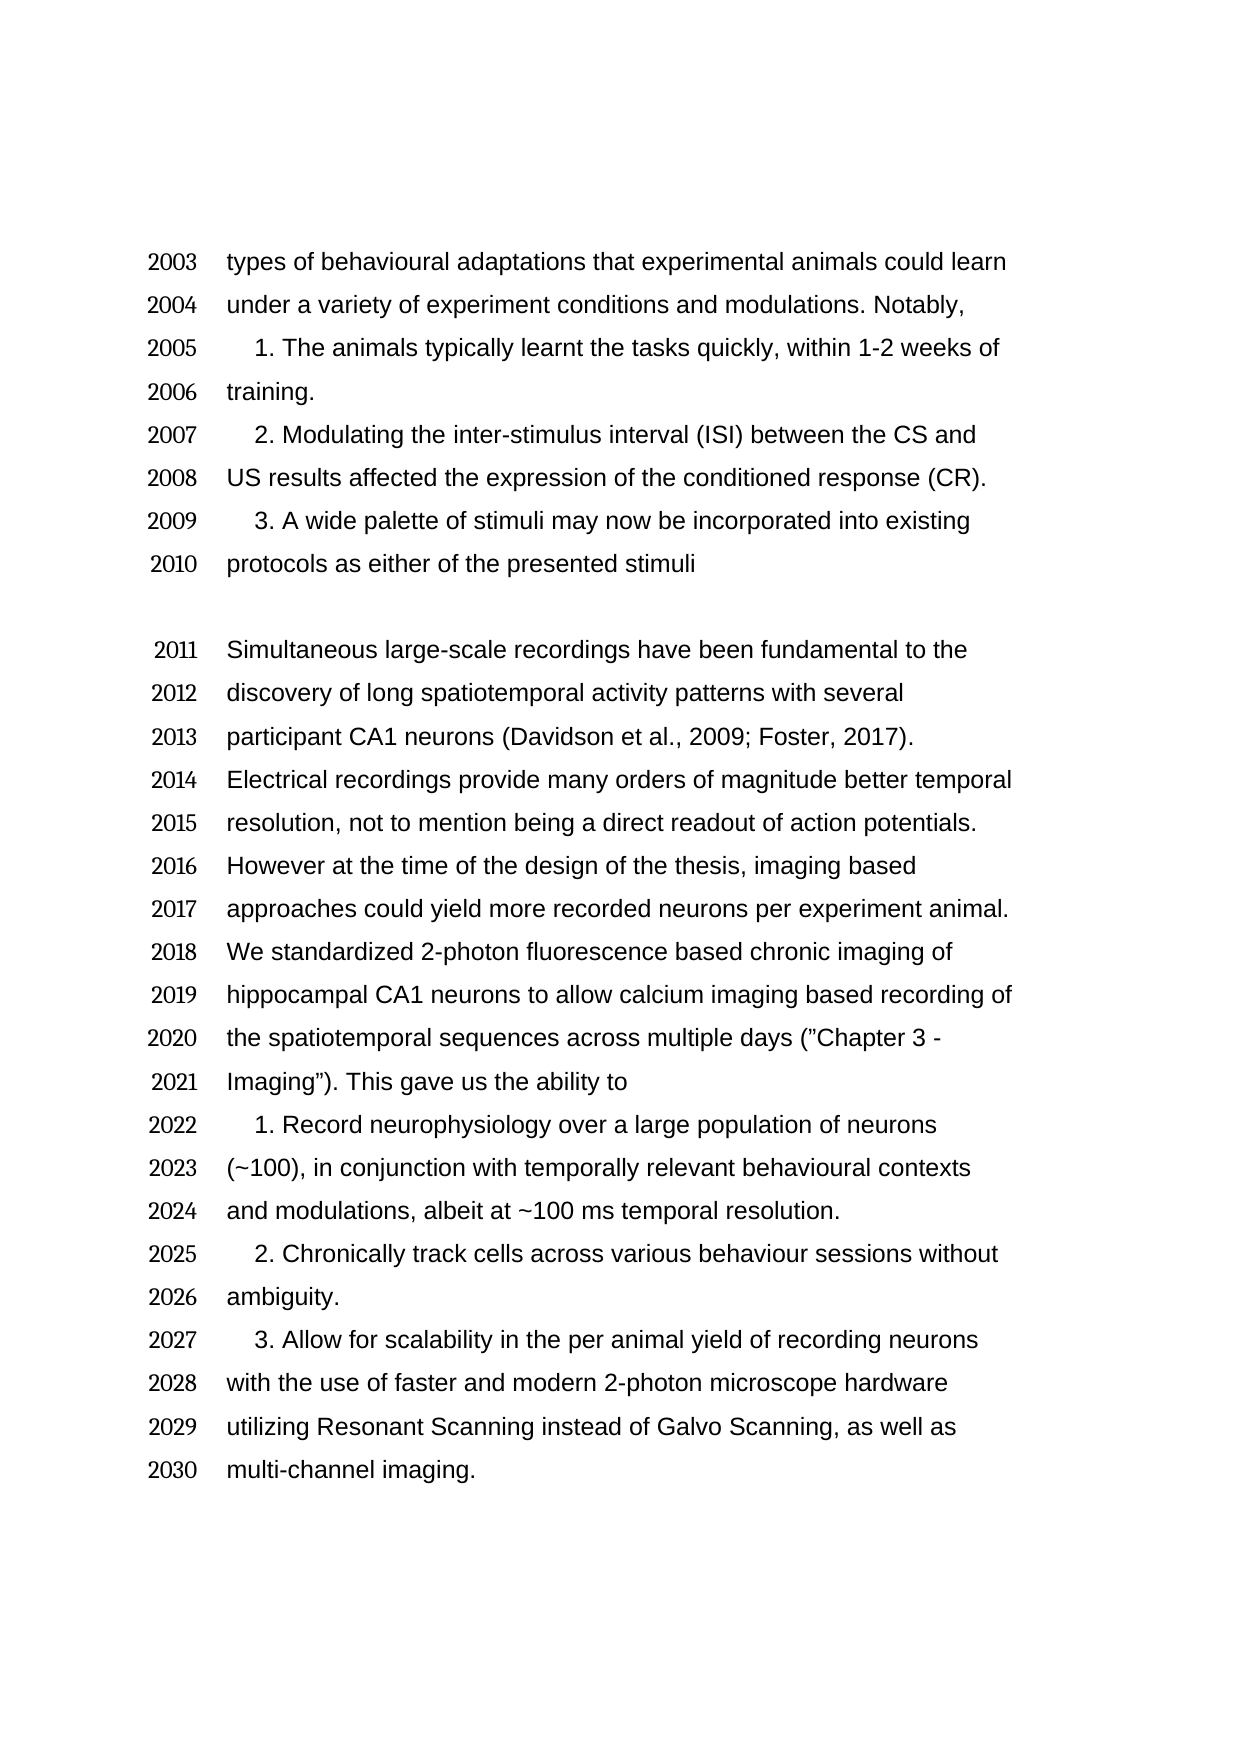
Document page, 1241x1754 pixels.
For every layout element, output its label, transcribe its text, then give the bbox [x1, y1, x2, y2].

text types of behavioural adaptations that experimental animals could learn under a variety of experiment conditions and modulations. Notably, [226, 247, 1014, 319]
text 2. Chronically track cells across various behaviour sessions without ambiguity. [226, 1239, 1014, 1311]
text 3. A wide palette of stimuli may now be incorporated into existing protocols as either of the presented stimuli [226, 506, 1014, 578]
text Simultaneous large-scale recordings have been fundamental to the discovery of long spatiotemporal activity patterns with several participant CA1 neurons (Davidson et al., 2009; Foster, 2017)⁠. Electrical recordings provide many orders of magnitude better temporal resolution, not to mention being a direct readout of action potentials. However at the time of the design of the thesis, imaging based approaches could yield more recorded neurons per experiment animal. [226, 635, 1014, 923]
text 1. The animals typically learnt the tasks quickly, within 1-2 weeks of training. [226, 333, 1014, 405]
text 1. Record neurophysiology over a large population of neurons (~100), in conjunction with temporally relevant behavioural contexts and modulations, albeit at ~100 ms temporal resolution. [226, 1110, 1014, 1225]
text We standardized 2-photon fluorescence based chronic imaging of hippocampal CA1 neurons to allow calcium imaging based recording of the spatiotemporal sequences across multiple days (”Chapter 3 - Imaging”). This gave us the ability to [226, 937, 1014, 1095]
text 3. Allow for scalability in the per animal yield of recording neurons with the use of faster and modern 2-photon microscope hardware utilizing Resonant Scanning instead of Galvo Scanning, as well as multi-channel imaging. [226, 1325, 1014, 1483]
text 2. Modulating the inter-stimulus interval (ISI) between the CS and US results affected the expression of the conditioned response (CR). [226, 420, 1014, 492]
